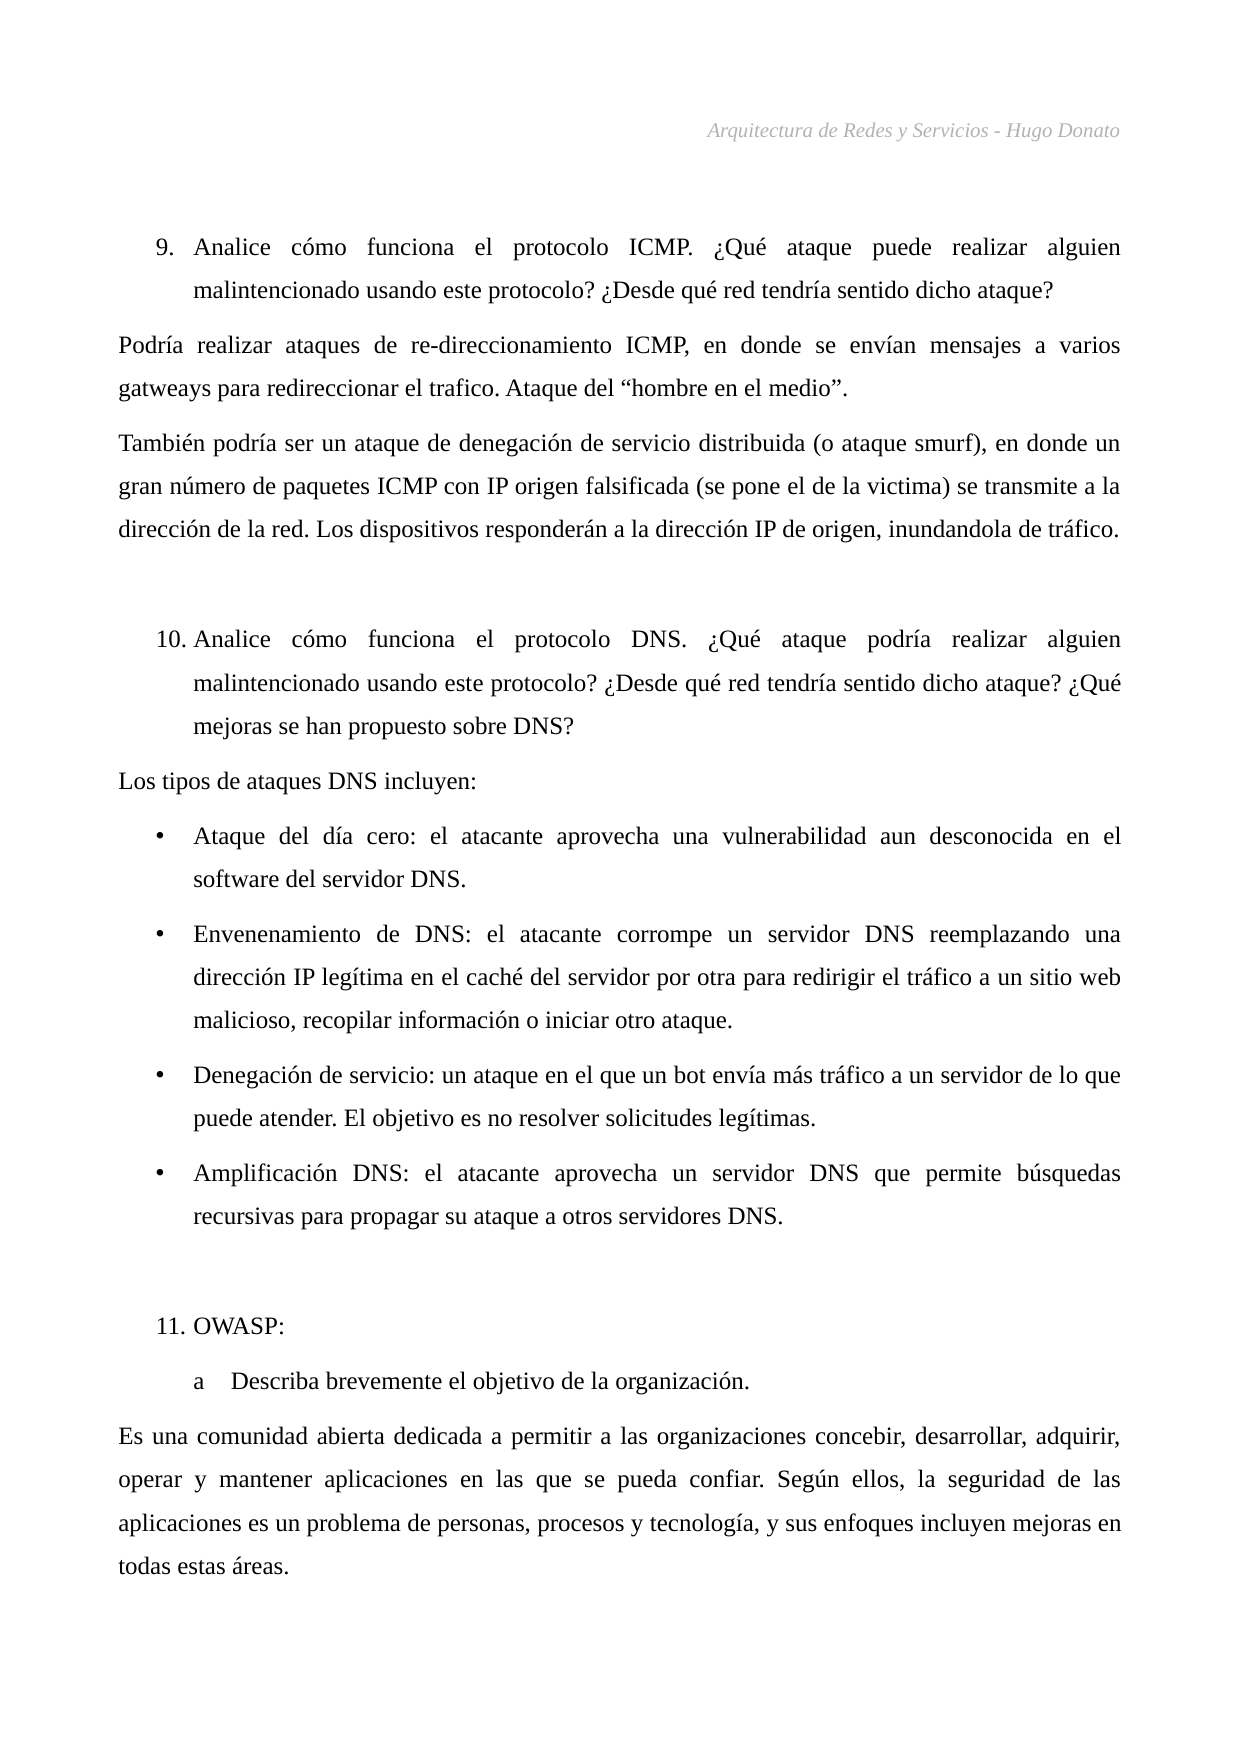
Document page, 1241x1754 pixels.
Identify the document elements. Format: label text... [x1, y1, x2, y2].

list Analice cómo funciona el protocolo DNS. ¿Qué ataque podría realizar alguien malintencionado usando este protocolo? ¿Desde qué red tendría sentido dicho ataque? ¿Qué mejoras se han propuesto sobre DNS? [156, 624, 1122, 739]
list Describa brevemente el objetivo de la organización. [193, 1366, 1122, 1395]
text Los tipos de ataques DNS incluyen: [118, 766, 1122, 794]
list OWASP: [156, 1311, 1122, 1340]
list Ataque del día cero: el atacante aprovecha una vulnerabilidad aun desconocida en el software del servidor DNS. [156, 821, 1122, 893]
text También podría ser un ataque de denegación de servicio distribuida (o ataque smurf), en donde un gran número de paquetes ICMP con IP origen falsificada (se pone el de la victima) se transmite a la dirección de la red. Los dispositivos responderán a la dirección IP de origen, inundandola de tráfico. [118, 428, 1122, 543]
list Analice cómo funciona el protocolo ICMP. ¿Qué ataque puede realizar alguien malintencionado usando este protocolo? ¿Desde qué red tendría sentido dicho ataque? [156, 232, 1122, 304]
list Envenenamiento de DNS: el atacante corrompe un servidor DNS reemplazando una dirección IP legítima en el caché del servidor por otra para redirigir el tráfico a un sitio web malicioso, recopilar información o iniciar otro ataque. [156, 919, 1122, 1034]
list Amplificación DNS: el atacante aprovecha un servidor DNS que permite búsquedas recursivas para propagar su ataque a otros servidores DNS. [156, 1158, 1122, 1230]
text Es una comunidad abierta dedicada a permitir a las organizaciones concebir, desarrollar, adquirir, operar y mantener aplicaciones en las que se pueda confiar. Según ellos, la seguridad de las aplicaciones es un problema de personas, procesos y tecnología, y sus enfoques incluyen mejoras en todas estas áreas. [118, 1421, 1122, 1579]
text Podría realizar ataques de re-direccionamiento ICMP, en donde se envían mensajes a varios gatweays para redireccionar el trafico. Ataque del “hombre en el medio”. [118, 330, 1122, 402]
list Denegación de servicio: un ataque en el que un bot envía más tráfico a un servidor de lo que puede atender. El objetivo es no resolver solicitudes legítimas. [156, 1060, 1122, 1132]
